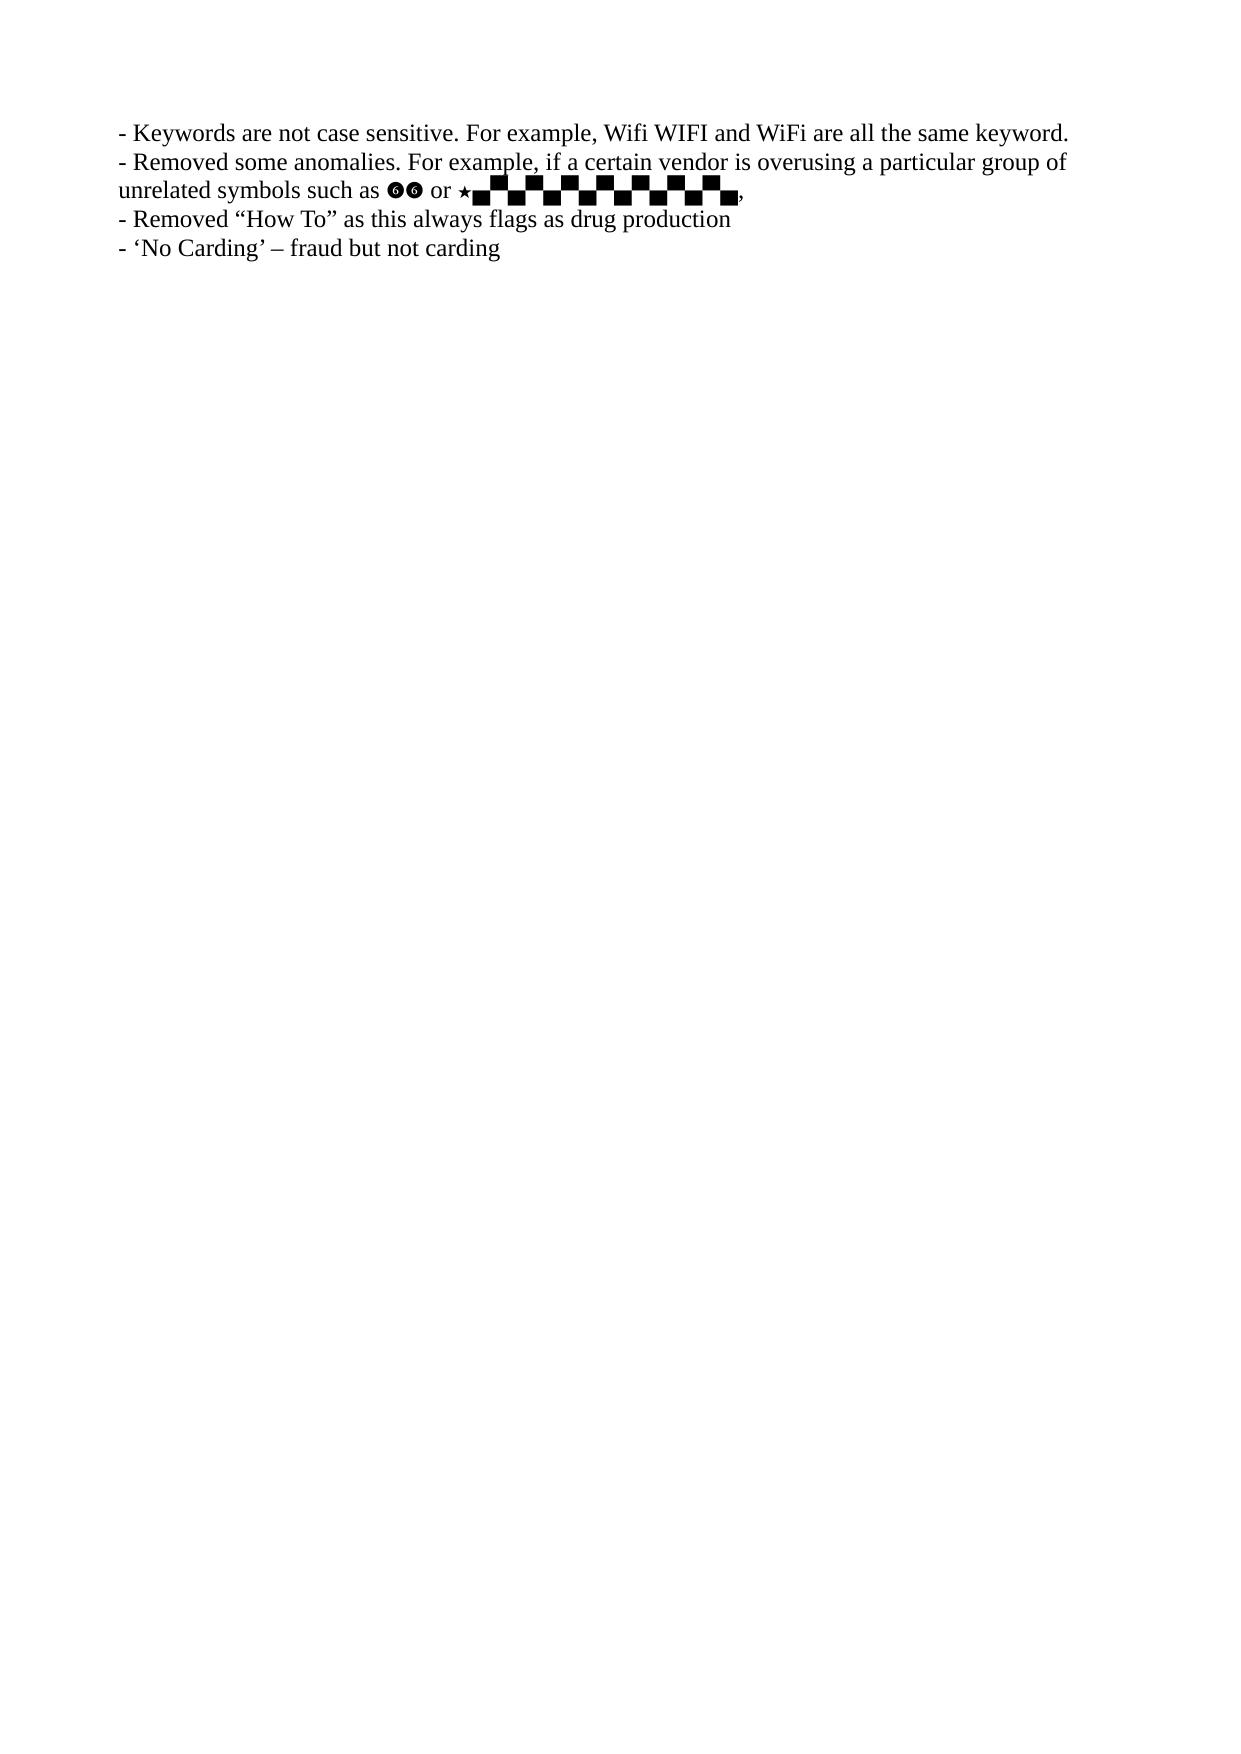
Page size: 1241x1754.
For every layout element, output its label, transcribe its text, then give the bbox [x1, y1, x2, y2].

text - Removed some anomalies. For example, if a certain vendor is overusing a particular group of unrelated symbols such as ❻❻ or ★▄▀▄▀▄▀▄▀▄▀▄▀▄▀▄, [118, 147, 1122, 204]
text - ‘No Carding’ – fraud but not carding [118, 233, 1122, 262]
text - Keywords are not case sensitive. For example, Wifi WIFI and WiFi are all the same keyword. [118, 118, 1122, 147]
text - Removed “How To” as this always flags as drug production [118, 204, 1122, 233]
